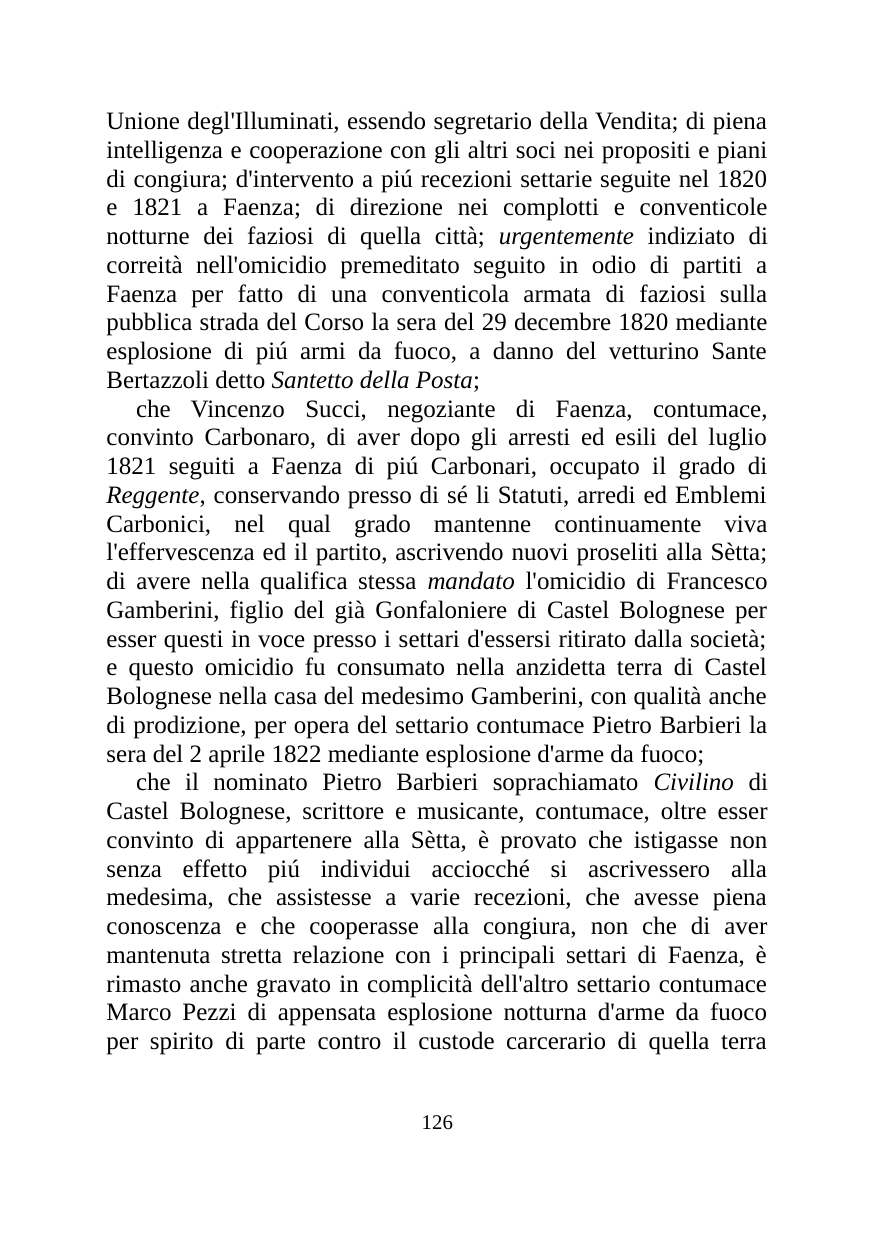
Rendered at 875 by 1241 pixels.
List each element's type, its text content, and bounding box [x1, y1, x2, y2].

text che il nominato Pietro Barbieri soprachiamato Civilino di Castel Bolognese, scrittore e musicante, contumace, oltre esser convinto di appartenere alla Sètta, è provato che istigasse non senza effetto piú individui acciocché si ascrivessero alla medesima, che assistesse a varie recezioni, che avesse piena conoscenza e che cooperasse alla congiura, non che di aver mantenuta stretta relazione con i principali settari di Faenza, è rimasto anche gravato in complicità dell'altro settario contumace Marco Pezzi di appensata esplosione notturna d'arme da fuoco per spirito di parte contro il custode carcerario di quella terra [106, 767, 768, 1055]
text Unione degl'Illuminati, essendo segretario della Vendita; di piena intelligenza e cooperazione con gli altri soci nei propositi e piani di congiura; d'intervento a piú recezioni settarie seguite nel 1820 e 1821 a Faenza; di direzione nei complotti e conventicole notturne dei faziosi di quella città; urgentemente indiziato di correità nell'omicidio premeditato seguito in odio di partiti a Faenza per fatto di una conventicola armata di faziosi sulla pubblica strada del Corso la sera del 29 decembre 1820 mediante esplosione di piú armi da fuoco, a danno del vetturino Sante Bertazzoli detto Santetto della Posta; [106, 106, 768, 394]
text che Vincenzo Succi, negoziante di Faenza, contumace, convinto Carbonaro, di aver dopo gli arresti ed esili del luglio 1821 seguiti a Faenza di piú Carbonari, occupato il grado di Reggente, conservando presso di sé li Statuti, arredi ed Emblemi Carbonici, nel qual grado mantenne continuamente viva l'effervescenza ed il partito, ascrivendo nuovi proseliti alla Sètta; di avere nella qualifica stessa mandato l'omicidio di Francesco Gamberini, figlio del già Gonfaloniere di Castel Bolognese per esser questi in voce presso i settari d'essersi ritirato dalla società; e questo omicidio fu consumato nella anzidetta terra di Castel Bolognese nella casa del medesimo Gamberini, con qualità anche di prodizione, per opera del settario contumace Pietro Barbieri la sera del 2 aprile 1822 mediante esplosione d'arme da fuoco; [106, 394, 768, 767]
